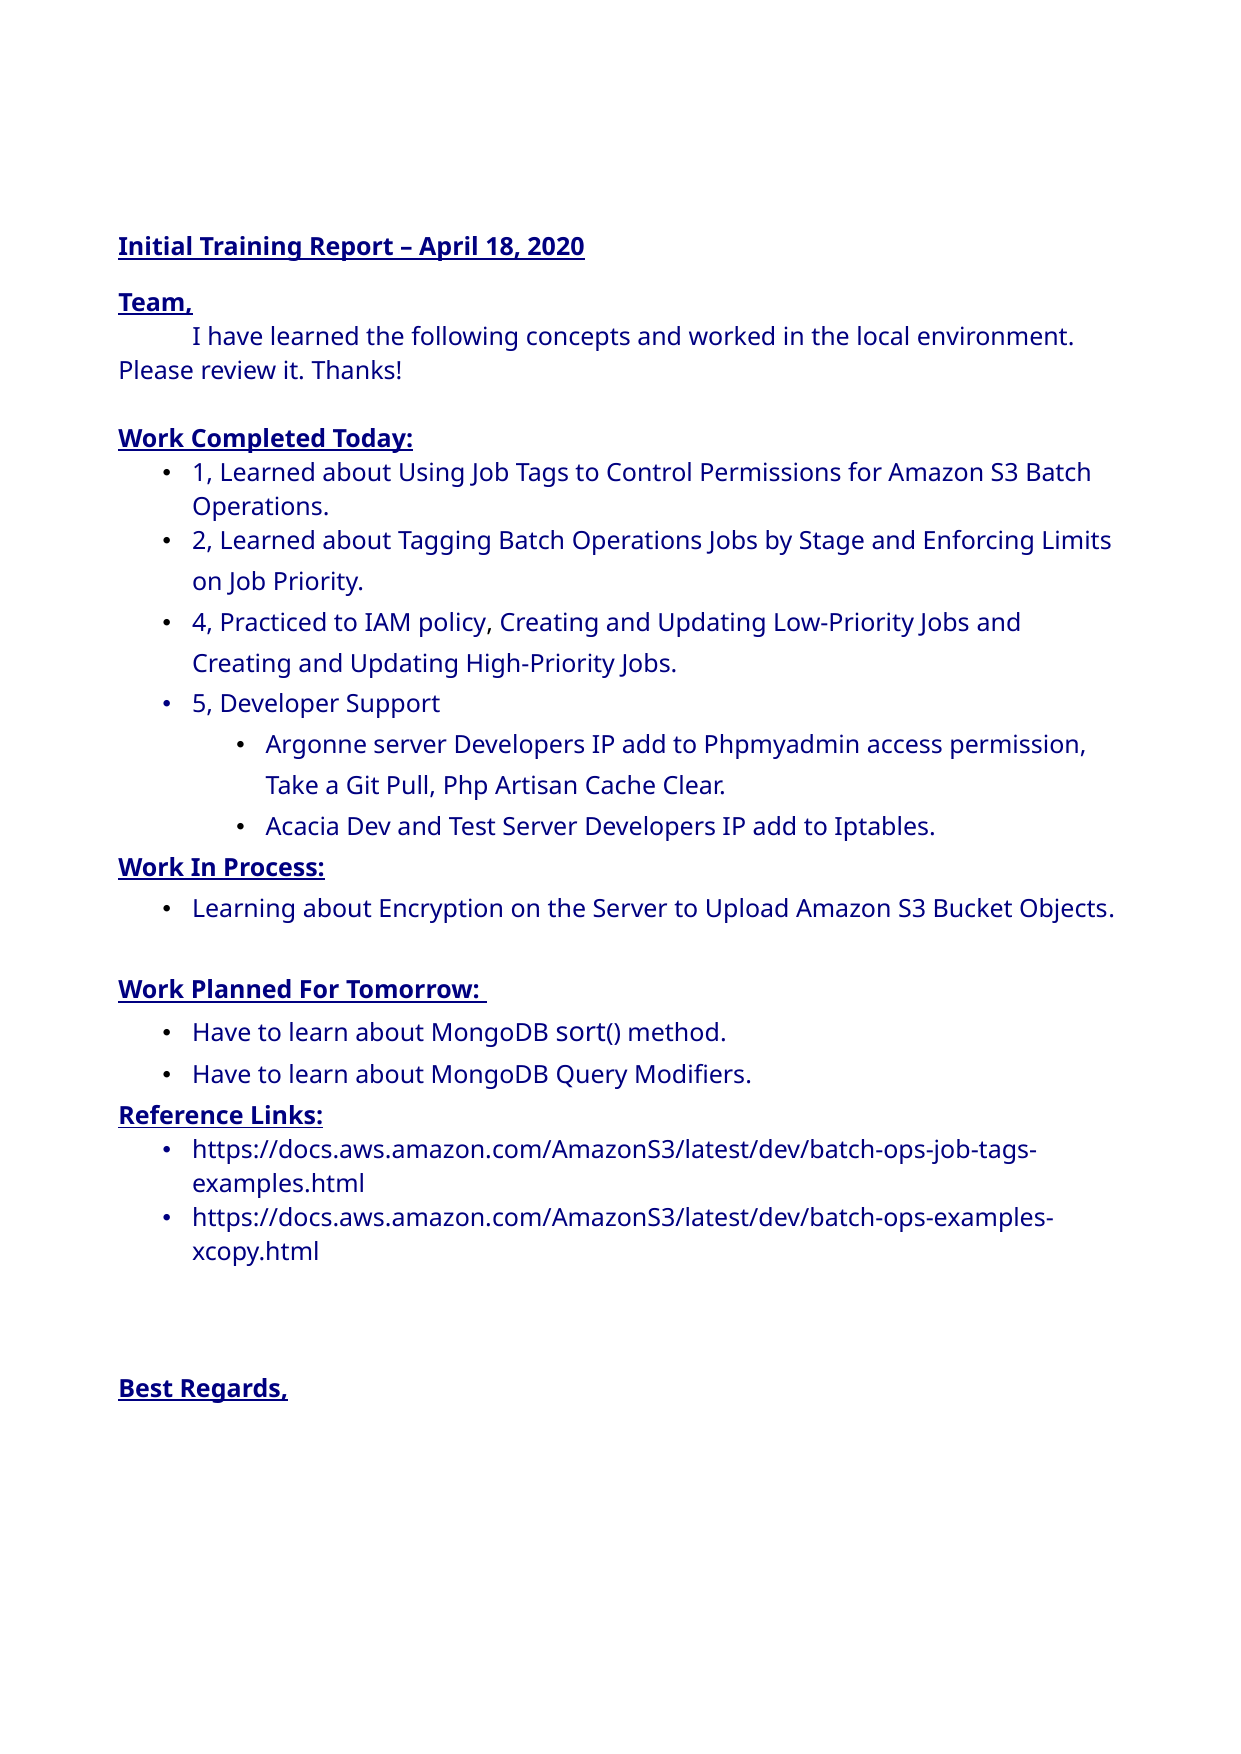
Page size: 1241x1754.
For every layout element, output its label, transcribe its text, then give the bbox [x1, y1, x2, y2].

text Reference Links: [118, 1098, 1122, 1132]
list Have to learn about MongoDB sort() method. [162, 1013, 1122, 1050]
list 2, Learned about Tagging Batch Operations Jobs by Stage and Enforcing Limits on Job Priority. [162, 523, 1122, 598]
list 4, Practiced to IAM policy, Creating and Updating Low-Priority Jobs and Creating and Updating High-Priority Jobs. [162, 604, 1122, 679]
list Learning about Encryption on the Server to Upload Amazon S3 Bucket Objects. [162, 890, 1122, 924]
text Work Planned For Tomorrow: [118, 972, 1122, 1006]
text Team, [118, 284, 1122, 318]
text Best Regards, [118, 1370, 1122, 1404]
text I have learned the following concepts and worked in the local environment. Please review it. Thanks! [118, 318, 1122, 387]
list 5, Developer Support [162, 686, 1122, 720]
list https://docs.aws.amazon.com/AmazonS3/latest/dev/batch-ops-job-tags-examples.html [162, 1132, 1122, 1200]
text Work In Process: [118, 849, 1122, 883]
list https://docs.aws.amazon.com/AmazonS3/latest/dev/batch-ops-examples-xcopy.html [162, 1200, 1122, 1268]
list Acacia Dev and Test Server Developers IP add to Iptables. [236, 809, 1122, 843]
list Argonne server Developers IP add to Phpmyadmin access permission, Take a Git Pull, Php Artisan Cache Clear. [236, 727, 1122, 802]
list 1, Learned about Using Job Tags to Control Permissions for Amazon S3 Batch Operations. [162, 455, 1122, 523]
list Have to learn about MongoDB Query Modifiers. [162, 1057, 1122, 1091]
text Initial Training Report – April 18, 2020 [118, 229, 1122, 263]
text Work Completed Today: [118, 421, 1122, 455]
